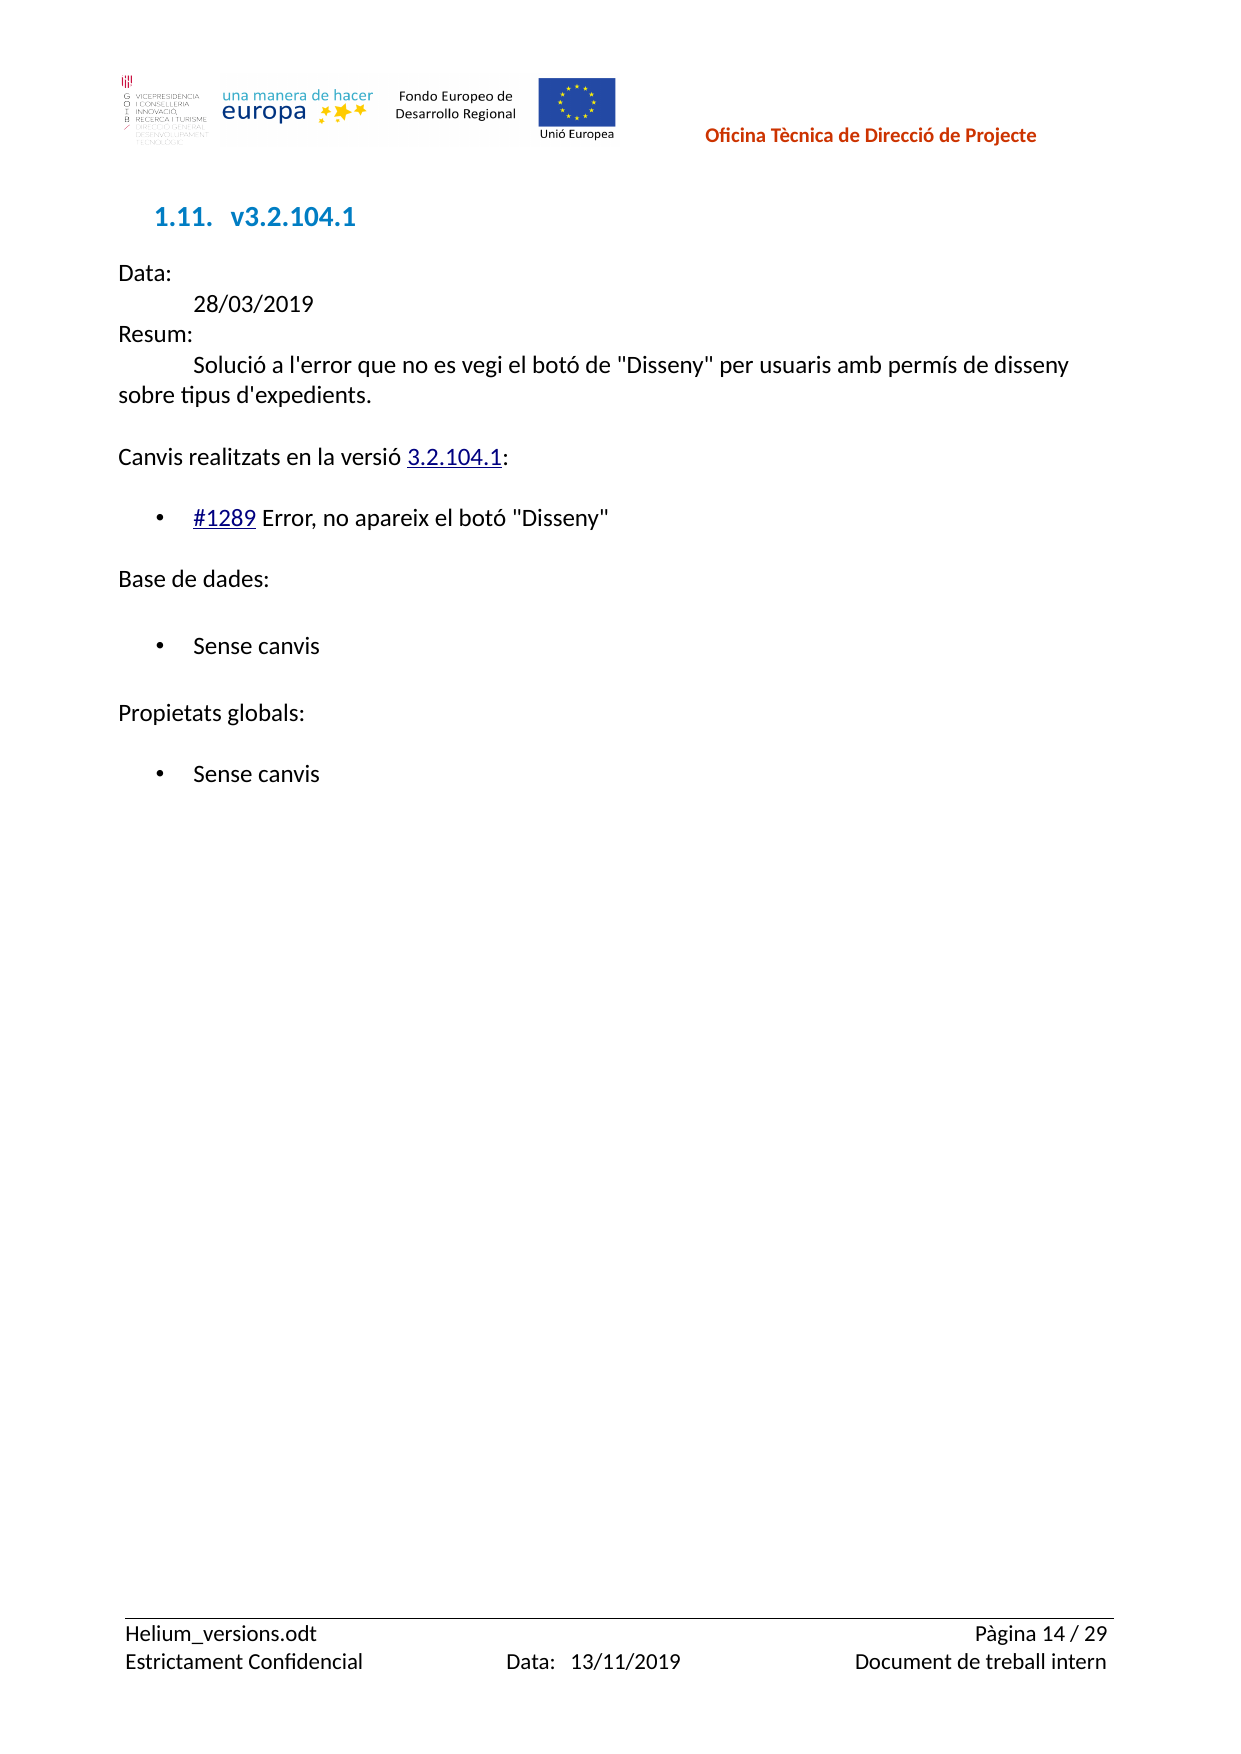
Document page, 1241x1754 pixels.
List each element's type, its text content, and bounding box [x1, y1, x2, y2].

list #1289 Error, no apareix el botó "Disseny" [156, 502, 1122, 532]
text 28/03/2019 [118, 288, 1122, 319]
list Sense canvis [156, 630, 1122, 660]
text Base de dades: [118, 563, 1122, 593]
list Sense canvis [156, 758, 1122, 788]
text Resum: [118, 319, 1122, 349]
picture [118, 73, 213, 147]
text Canvis realitzats en la versió 3.2.104.1: [118, 441, 1122, 471]
text Data: [118, 258, 1122, 288]
subtitle v3.2.104.1 [153, 198, 1122, 234]
picture [219, 73, 621, 147]
text Propietats globals: [118, 697, 1122, 727]
text Solució a l'error que no es vegi el botó de "Disseny" per usuaris amb permís de disseny sobre tipus d'expedients. [118, 349, 1122, 410]
